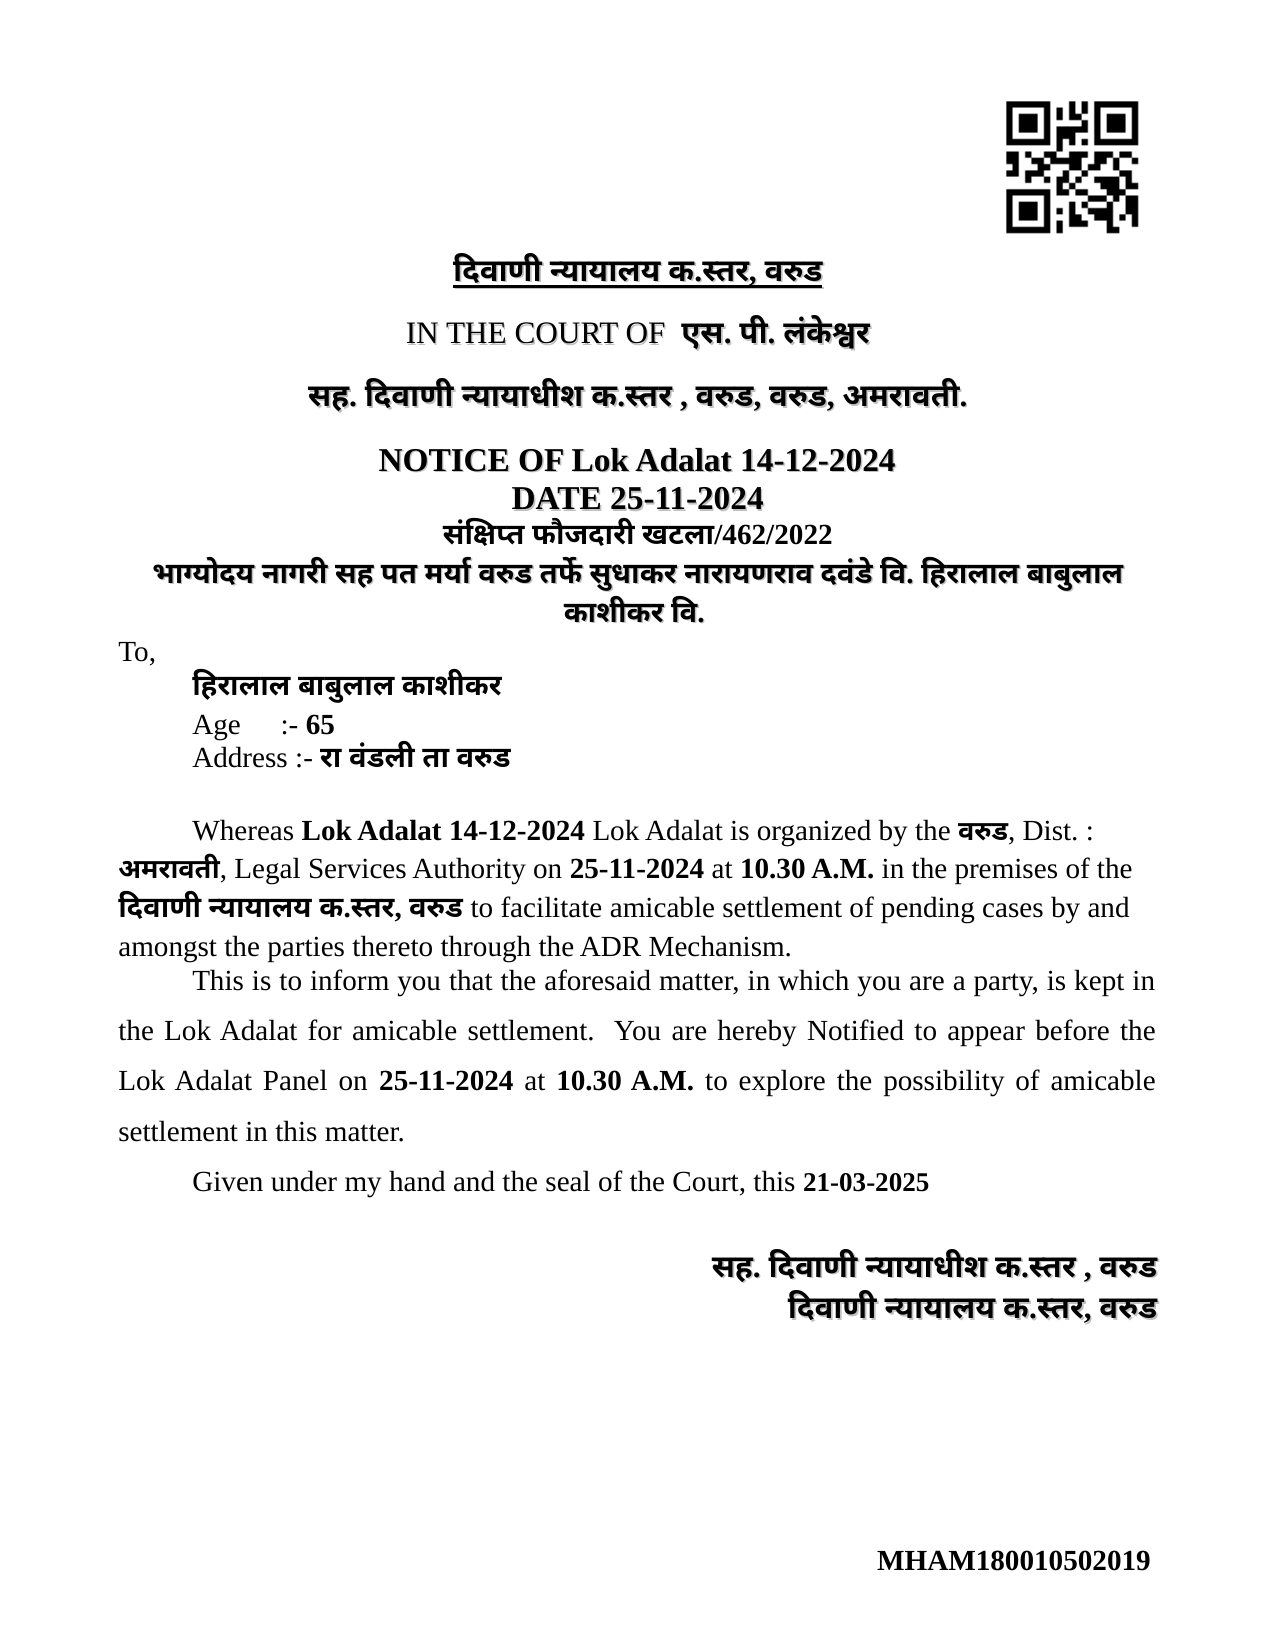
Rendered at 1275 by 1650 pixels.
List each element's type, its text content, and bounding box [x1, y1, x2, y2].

text सह. दिवाणी न्यायाधीश क.स्तर , वरुड [118, 1248, 1157, 1290]
text Address :- रा वंडली ता वरुड [118, 741, 1157, 780]
text To, [118, 634, 1157, 668]
text भाग्योदय नागरी सह पत मर्या वरुड तर्फे सुधाकर नारायणराव दवंडे वि. हिरालाल बाबुलाल काशीकर वि. [118, 556, 1157, 634]
picture [994, 89, 1151, 246]
text Age :- 65 [118, 707, 1157, 741]
text IN THE COURT OF एस. पी. लंकेश्वर [118, 314, 1157, 356]
text NOTICE OF Lok Adalat 14-12-2024 [118, 440, 1157, 478]
text संक्षिप्त फौजदारी खटला/462/2022 [118, 517, 1157, 556]
text सह. दिवाणी न्यायाधीश क.स्तर , वरुड, वरुड, अमरावती. [118, 377, 1157, 419]
text हिरालाल बाबुलाल काशीकर [118, 668, 1157, 707]
table_header MHAM180010502019 [864, 1538, 1156, 1582]
text Given under my hand and the seal of the Court, this 21-03-2025 [118, 1164, 1157, 1197]
text दिवाणी न्यायालय क.स्तर, वरुड [118, 1290, 1157, 1332]
text दिवाणी न्यायालय क.स्तर, वरुड [118, 252, 1157, 294]
text DATE 25-11-2024 [118, 478, 1157, 517]
table_cell [864, 85, 1156, 252]
text Whereas Lok Adalat 14-12-2024 Lok Adalat is organized by the वरुड, Dist. : अमरावती, Legal Services Authority on 25-11-2024 at 10.30 A.M. in the premises of the दिवाणी न्यायालय क.स्तर, वरुड to facilitate amicable settlement of pending cases by and amongst the parties thereto through the ADR Mechanism. [118, 813, 1157, 963]
text This is to inform you that the aforesaid matter, in which you are a party, is kept in the Lok Adalat for amicable settlement. You are hereby Notified to appear before the Lok Adalat Panel on 25-11-2024 at 10.30 A.M. to explore the possibility of amicable settlement in this matter. [118, 963, 1157, 1147]
